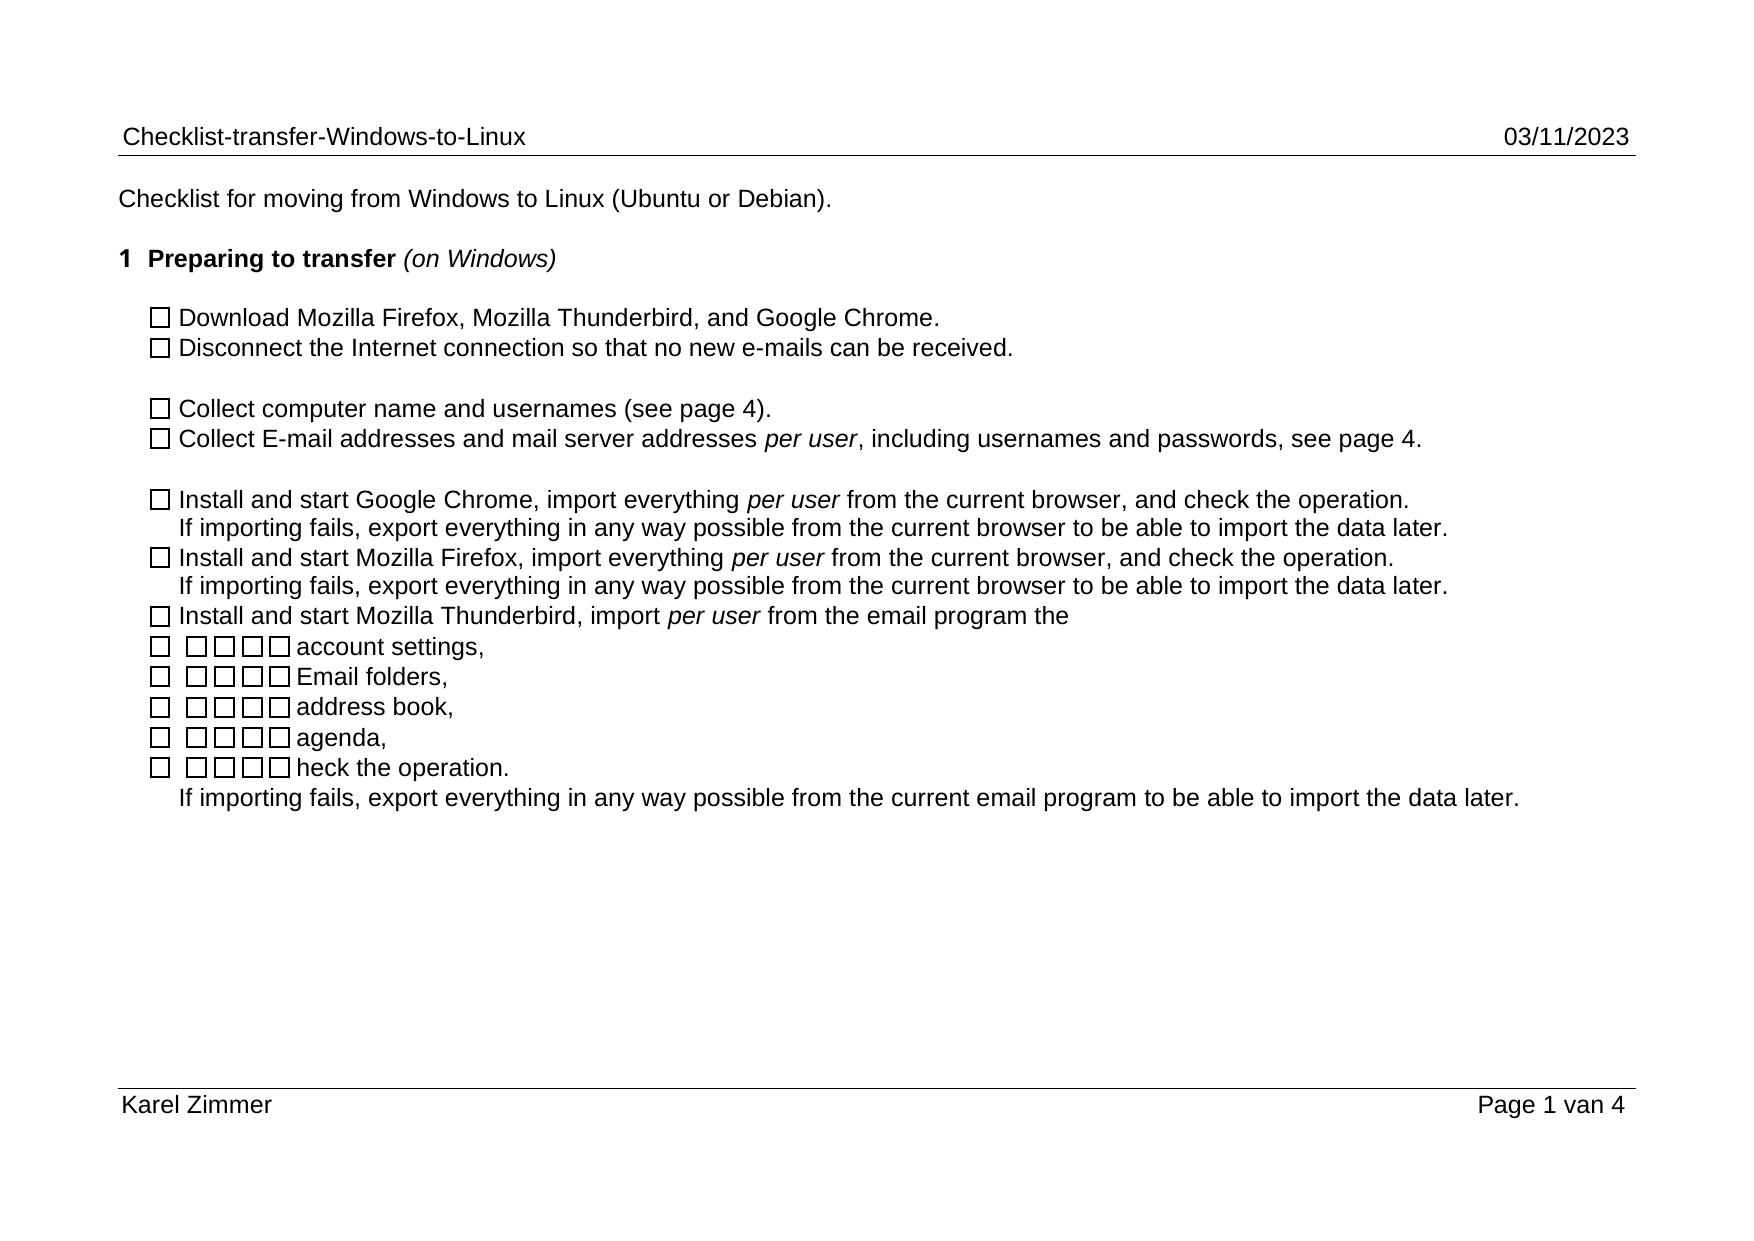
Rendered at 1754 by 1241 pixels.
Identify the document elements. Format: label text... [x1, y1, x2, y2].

table_cell Install and start Mozilla Firefox, import everything per user from the current browser, and check the operation. If importing fails, export everything in any way possible from the current browser to be able to import the data later. [177, 543, 1617, 601]
table_cell [141, 333, 177, 363]
list Preparing to transfer (on Windows) [118, 241, 1636, 274]
table_cell Collect E-mail addresses and mail server addresses per user, including usernames and passwords, see page 4. [177, 424, 1617, 454]
table_cell heck the operation. [177, 753, 1617, 783]
table_cell address book, [177, 692, 1617, 722]
table_cell Email folders, [177, 662, 1617, 692]
table_cell [141, 454, 177, 484]
table_cell Disconnect the Internet connection so that no new e-mails can be received. [177, 333, 1617, 363]
table_cell Install and start Google Chrome, import everything per user from the current browser, and check the operation. If importing fails, export everything in any way possible from the current browser to be able to import the data later. [177, 484, 1617, 543]
table_header Download Mozilla Firefox, Mozilla Thunderbird, and Google Chrome. [177, 303, 1617, 333]
table_cell [177, 363, 1617, 393]
table_cell [141, 424, 177, 454]
table_cell [141, 363, 177, 393]
table_cell agenda, [177, 722, 1617, 753]
table_cell Collect computer name and usernames (see page 4). [177, 394, 1617, 424]
table_header [141, 303, 177, 333]
table_cell If importing fails, export everything in any way possible from the current email program to be able to import the data later. [177, 783, 1617, 813]
table_cell [141, 662, 177, 692]
table_cell [141, 692, 177, 722]
table_cell account settings, [177, 631, 1617, 662]
table_cell [141, 631, 177, 662]
table_cell [177, 454, 1617, 484]
table_cell [141, 722, 177, 753]
table_cell [141, 484, 177, 543]
table_cell Install and start Mozilla Thunderbird, import per user from the email program the [177, 601, 1617, 631]
table_cell [141, 394, 177, 424]
text Checklist for moving from Windows to Linux (Ubuntu or Debian). [118, 184, 1636, 212]
table_cell [141, 601, 177, 631]
table_cell [141, 753, 177, 783]
table_cell [141, 783, 177, 813]
table_cell [141, 543, 177, 601]
